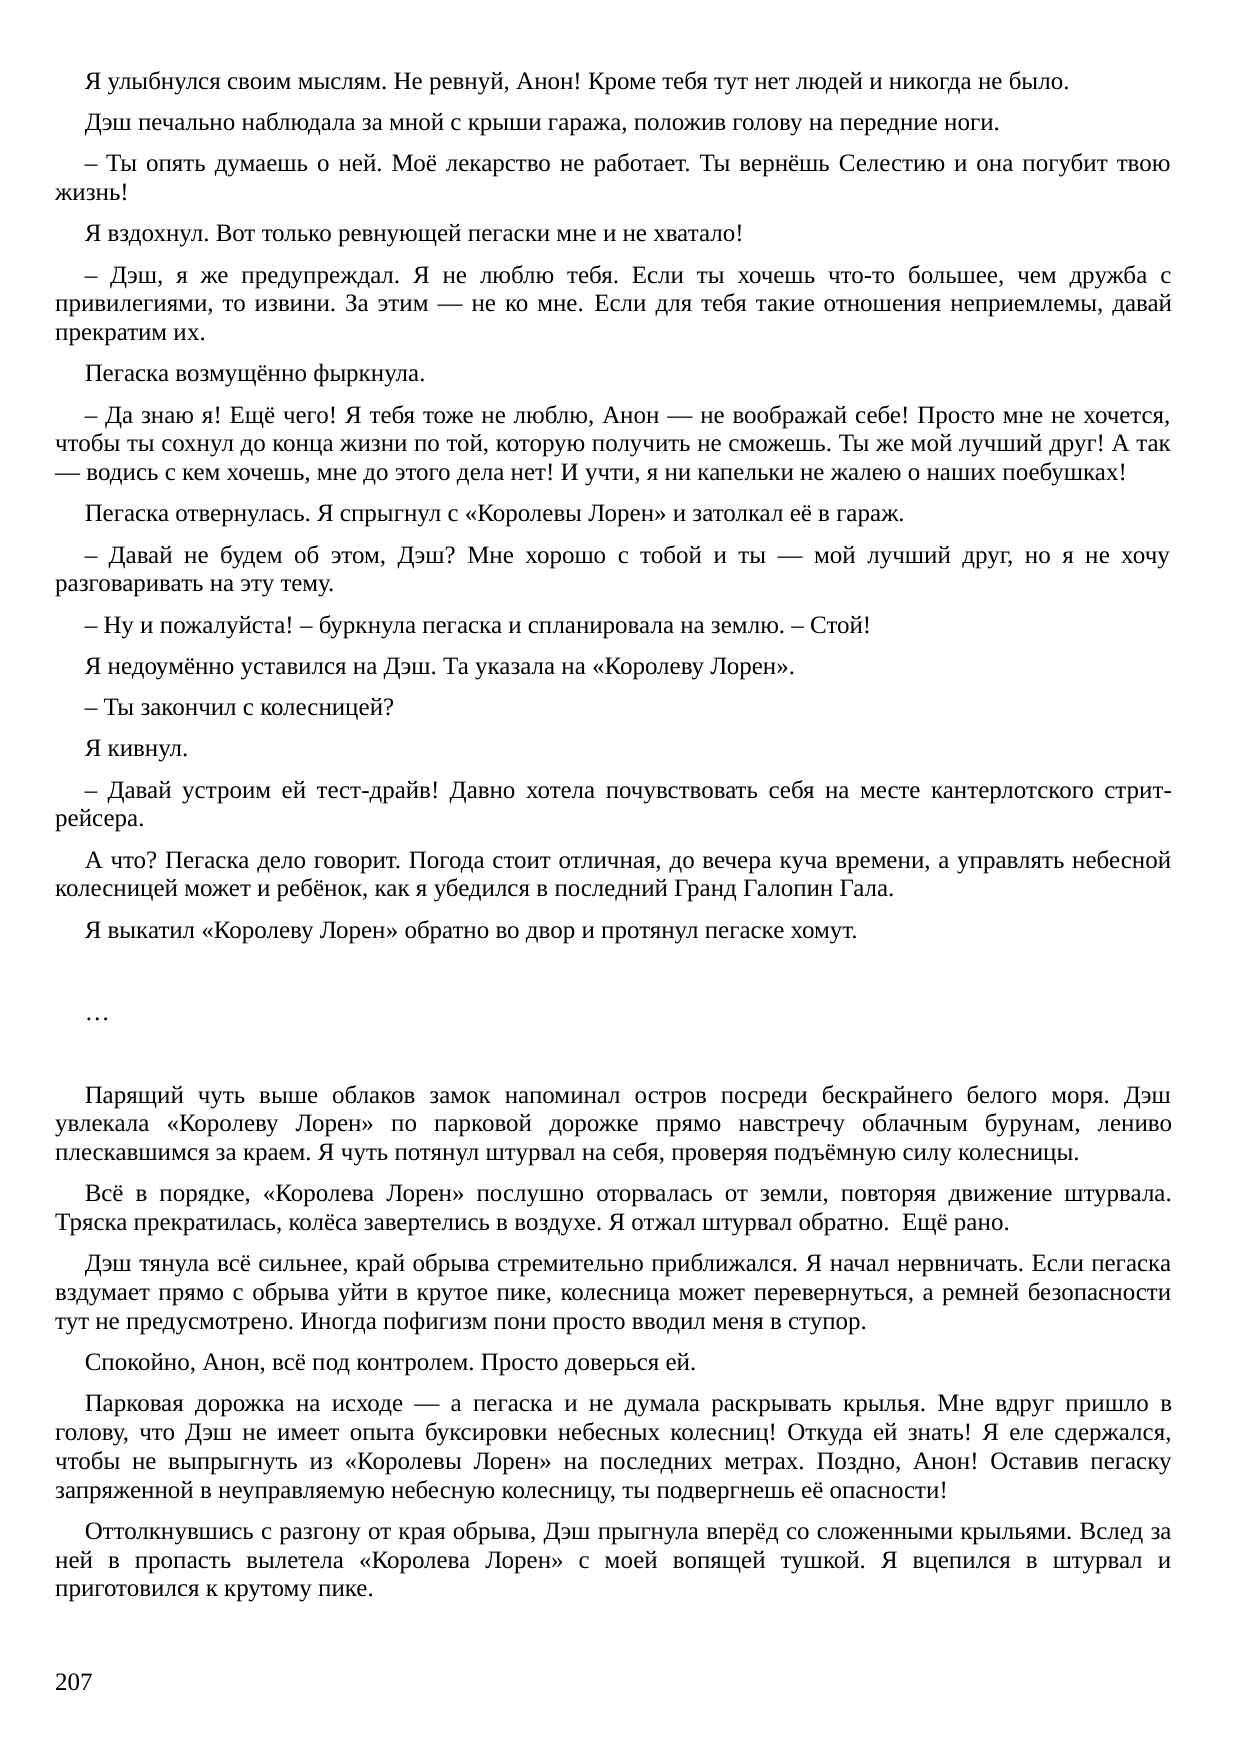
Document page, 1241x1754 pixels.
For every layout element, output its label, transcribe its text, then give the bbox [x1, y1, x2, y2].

text … [55, 997, 1173, 1026]
text – Дэш, я же предупреждал. Я не люблю тебя. Если ты хочешь что-то большее, чем дружба с привилегиями, то извини. За этим — не ко мне. Если для тебя такие отношения неприемлемы, давай прекратим их. [55, 260, 1173, 346]
text Дэш печально наблюдала за мной с крыши гаража, положив голову на передние ноги. [55, 107, 1173, 136]
text Пегаска возмущённо фыркнула. [55, 358, 1173, 387]
text Всё в порядке, «Королева Лорен» послушно оторвалась от земли, повторяя движение штурвала. Тряска прекратилась, колёса завертелись в воздухе. Я отжал штурвал обратно. Ещё рано. [55, 1178, 1173, 1236]
text – Ты закончил с колесницей? [55, 692, 1173, 721]
text – Давай устроим ей тест-драйв! Давно хотела почувствовать себя на месте кантерлотского стрит-рейсера. [55, 775, 1173, 832]
text – Ну и пожалуйста! – буркнула пегаска и спланировала на землю. – Стой! [55, 610, 1173, 638]
text Я улыбнулся своим мыслям. Не ревнуй, Анон! Кроме тебя тут нет людей и никогда не было. [55, 66, 1173, 95]
text А что? Пегаска дело говорит. Погода стоит отличная, до вечера куча времени, а управлять небесной колесницей может и ребёнок, как я убедился в последний Гранд Галопин Гала. [55, 845, 1173, 902]
text Я выкатил «Королеву Лорен» обратно во двор и протянул пегаске хомут. [55, 915, 1173, 943]
text Парковая дорожка на исходе — а пегаска и не думала раскрывать крылья. Мне вдруг пришло в голову, что Дэш не имеет опыта буксировки небесных колесниц! Откуда ей знать! Я еле сдержался, чтобы не выпрыгнуть из «Королевы Лорен» на последних метрах. Поздно, Анон! Оставив пегаску запряженной в неуправляемую небесную колесницу, ты подвергнешь её опасности! [55, 1388, 1173, 1503]
text Парящий чуть выше облаков замок напоминал остров посреди бескрайнего белого моря. Дэш увлекала «Королеву Лорен» по парковой дорожке прямо навстречу облачным бурунам, лениво плескавшимся за краем. Я чуть потянул штурвал на себя, проверяя подъёмную силу колесницы. [55, 1080, 1173, 1166]
text Оттолкнувшись с разгону от края обрыва, Дэш прыгнула вперёд со сложенными крыльями. Вслед за ней в пропасть вылетела «Королева Лорен» с моей вопящей тушкой. Я вцепился в штурвал и приготовился к крутому пике. [55, 1516, 1173, 1602]
text – Давай не будем об этом, Дэш? Мне хорошо с тобой и ты — мой лучший друг, но я не хочу разговаривать на эту тему. [55, 540, 1173, 597]
text Я кивнул. [55, 733, 1173, 762]
text – Да знаю я! Ещё чего! Я тебя тоже не люблю, Анон — не воображай себе! Просто мне не хочется, чтобы ты сохнул до конца жизни по той, которую получить не сможешь. Ты же мой лучший друг! А так — водись с кем хочешь, мне до этого дела нет! И учти, я ни капельки не жалею о наших поебушках! [55, 400, 1173, 486]
text Я недоумённо уставился на Дэш. Та указала на «Королеву Лорен». [55, 651, 1173, 680]
text – Ты опять думаешь о ней. Моё лекарство не работает. Ты вернёшь Селестию и она погубит твою жизнь! [55, 148, 1173, 206]
text Пегаска отвернулась. Я спрыгнул с «Королевы Лорен» и затолкал её в гараж. [55, 498, 1173, 527]
text Спокойно, Анон, всё под контролем. Просто доверься ей. [55, 1347, 1173, 1376]
text Я вздохнул. Вот только ревнующей пегаски мне и не хватало! [55, 218, 1173, 247]
text Дэш тянула всё сильнее, край обрыва стремительно приближался. Я начал нервничать. Если пегаска вздумает прямо с обрыва уйти в крутое пике, колесница может перевернуться, а ремней безопасности тут не предусмотрено. Иногда пофигизм пони просто вводил меня в ступор. [55, 1248, 1173, 1335]
